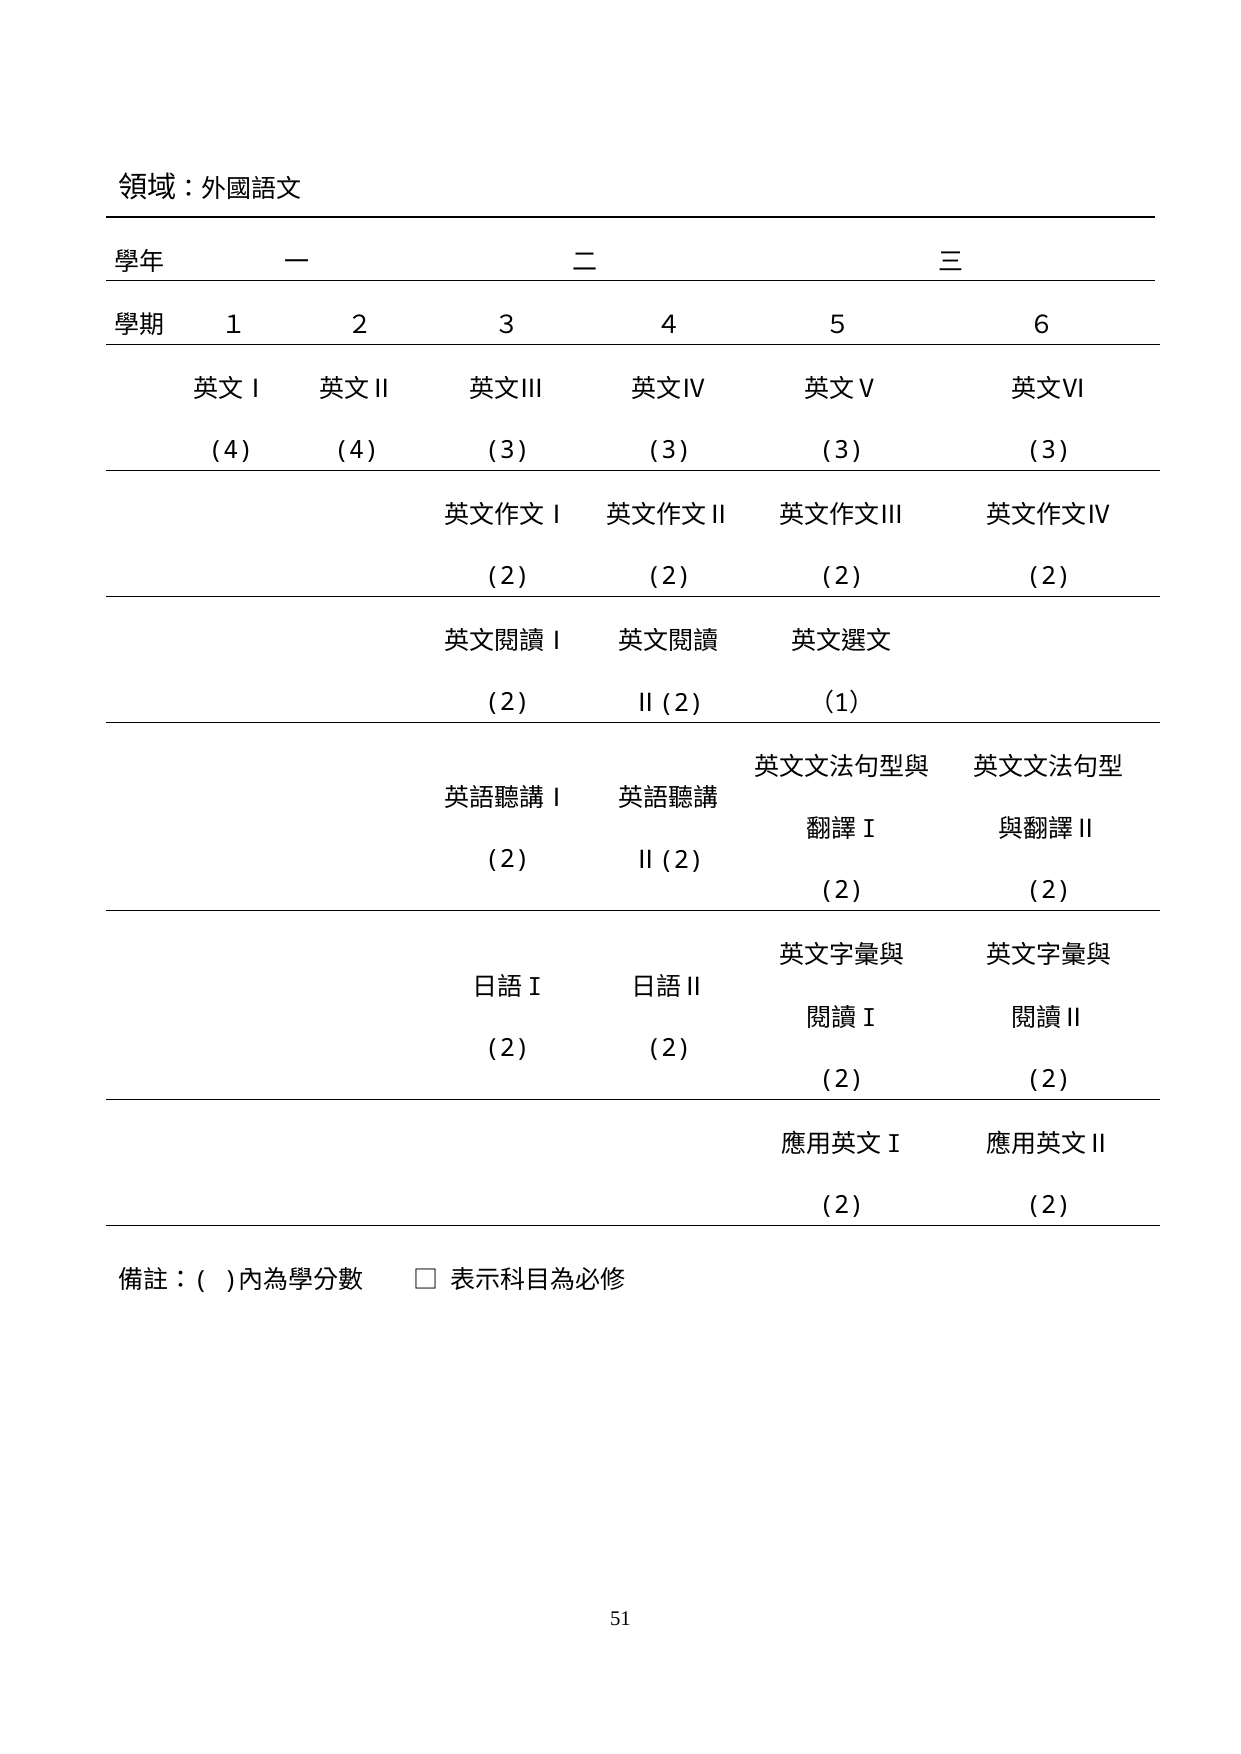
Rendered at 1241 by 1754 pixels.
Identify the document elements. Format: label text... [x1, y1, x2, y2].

table_cell 英語聽講Ⅱ(2) [591, 723, 746, 910]
table_cell 英文Ⅳ (3) [591, 345, 746, 469]
table_cell [290, 597, 423, 722]
table_cell 英文Ⅵ (3) [937, 345, 1160, 469]
table_cell 應用英文I (2) [746, 1100, 937, 1225]
table_cell 英文作文Ⅲ (2) [746, 471, 937, 596]
table_cell 日語I (2) [423, 911, 591, 1099]
table_cell [106, 471, 171, 596]
table_cell ５ [746, 281, 928, 343]
table_cell [591, 1100, 746, 1225]
table_cell 英文Ⅴ (3) [746, 345, 937, 469]
table_cell [106, 597, 171, 722]
table_cell 英文字彙與 閱讀I (2) [746, 911, 937, 1099]
table_header 三 [746, 218, 1155, 280]
table_header 二 [423, 218, 746, 280]
table_cell ２ [296, 281, 423, 343]
table_cell [1155, 280, 1160, 343]
table_cell [171, 471, 290, 596]
table_cell 英文選文 （1） [746, 597, 937, 722]
table_cell [290, 471, 423, 596]
table_cell [290, 723, 423, 910]
table_cell [106, 723, 171, 910]
table_cell 英文作文Ⅰ (2) [423, 471, 591, 596]
table_cell 英文閱讀Ⅰ (2) [423, 597, 591, 722]
table_header 一 [171, 218, 423, 280]
table_cell ４ [591, 281, 746, 343]
table_cell [171, 597, 290, 722]
table_cell 英文作文Ⅳ (2) [937, 471, 1160, 596]
table_cell 英文Ⅱ (4) [290, 345, 423, 469]
table_cell １ [171, 281, 296, 343]
table_cell 英語聽講Ⅰ (2) [423, 723, 591, 910]
table_cell 日語Ⅱ (2) [591, 911, 746, 1099]
table_cell 英文Ⅲ (3) [423, 345, 591, 469]
table_cell [106, 1100, 171, 1225]
table_cell 英文Ⅰ (4) [171, 345, 290, 469]
text 備註：( )內為學分數 □ 表示科目為必修 [118, 1236, 1122, 1299]
table_cell [171, 723, 290, 910]
table_header 學年 [106, 218, 171, 280]
table_cell 英文文法句型與翻譯I (2) [746, 723, 937, 910]
table_cell [937, 597, 1160, 722]
table_cell [106, 911, 171, 1099]
table_header [1155, 216, 1160, 280]
text 領域：外國語文 [118, 143, 1122, 206]
table_cell [171, 911, 290, 1099]
table_cell ３ [423, 281, 591, 343]
table_cell 學期 [106, 281, 171, 343]
table_cell 英文字彙與 閱讀Ⅱ (2) [937, 911, 1160, 1099]
table_cell [423, 1100, 591, 1225]
table_cell [290, 1100, 423, 1225]
table_cell [290, 911, 423, 1099]
table_cell 英文文法句型 與翻譯Ⅱ (2) [937, 723, 1160, 910]
table_cell 英文作文Ⅱ (2) [591, 471, 746, 596]
table_cell 應用英文Ⅱ (2) [937, 1100, 1160, 1225]
table_cell [106, 345, 171, 469]
table_cell [171, 1100, 290, 1225]
table_cell ６ [929, 281, 1155, 343]
table_cell 英文閱讀Ⅱ(2) [591, 597, 746, 722]
